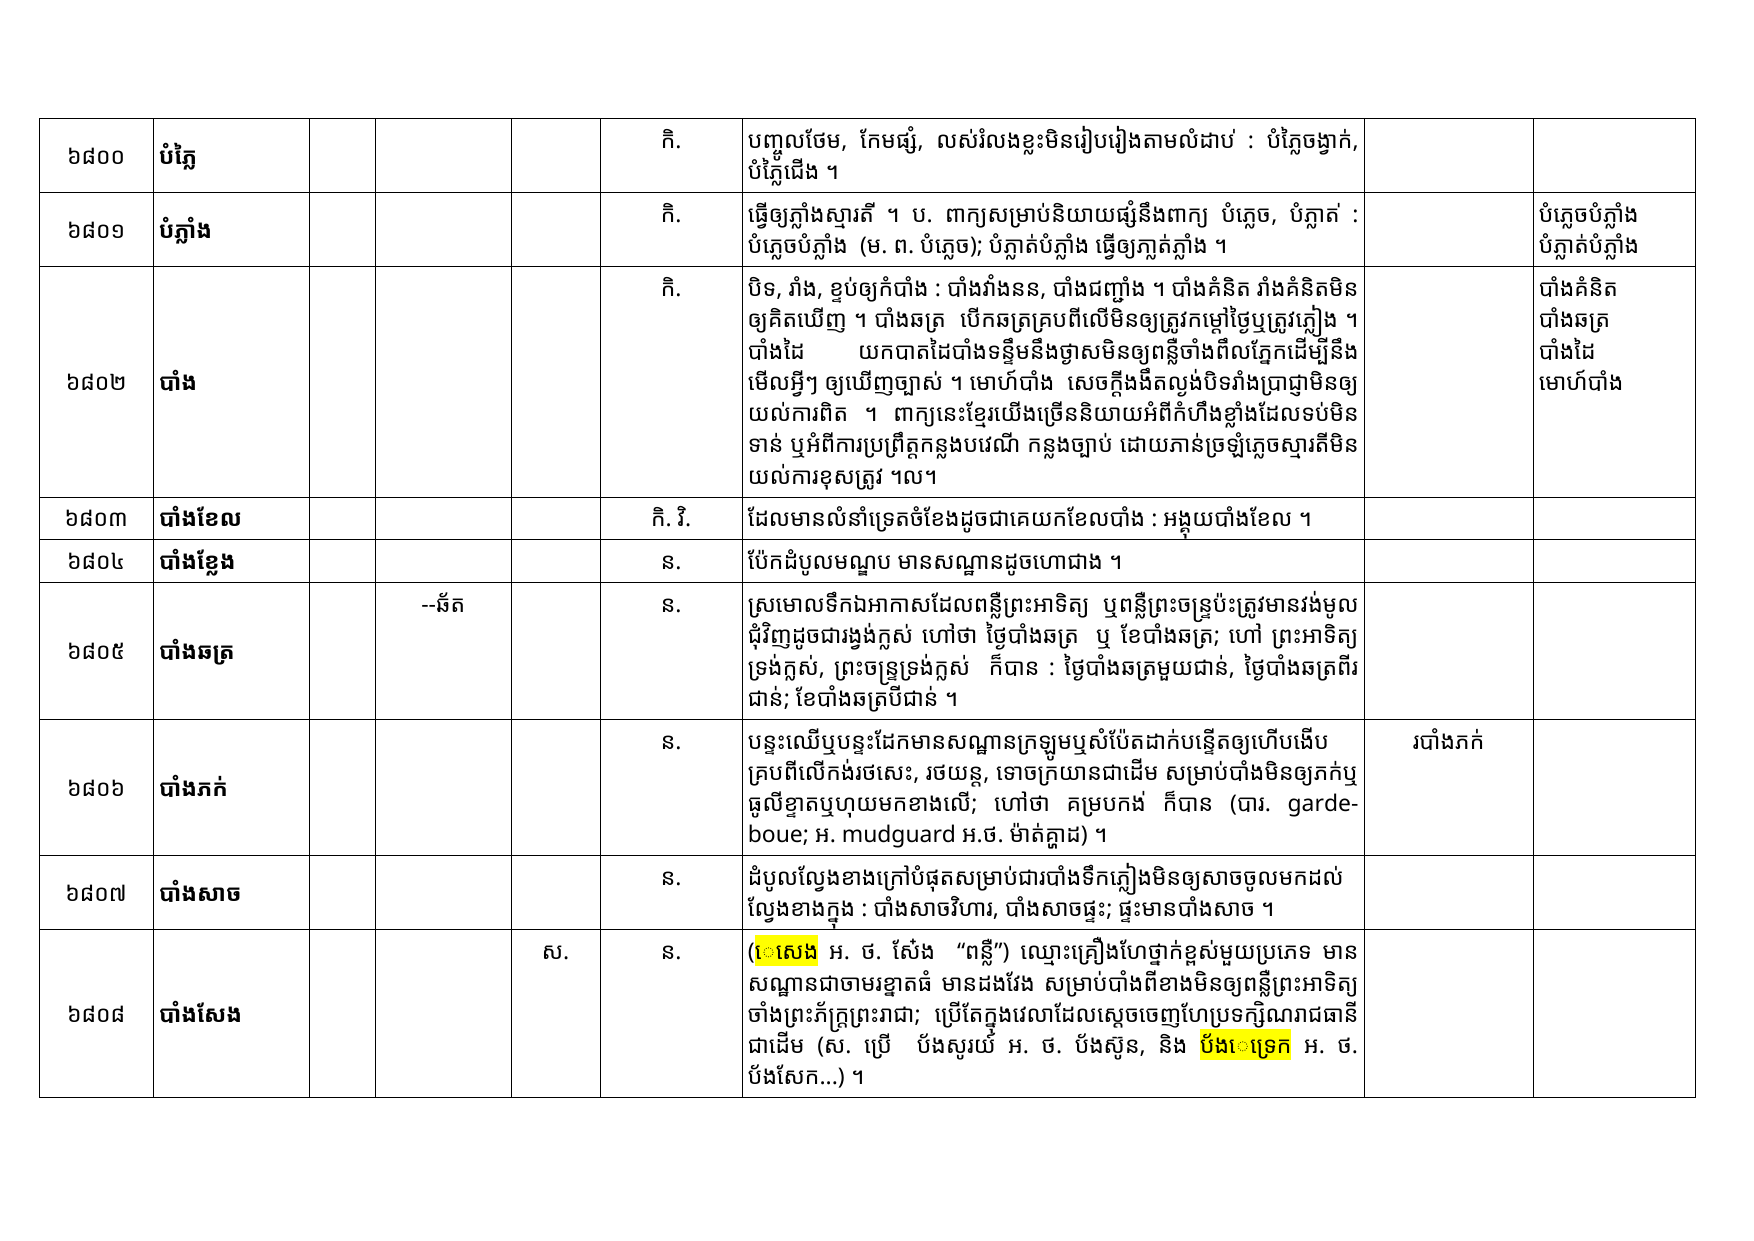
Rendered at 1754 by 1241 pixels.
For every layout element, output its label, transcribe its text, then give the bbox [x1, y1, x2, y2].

table_cell ៦៨០៧ [40, 856, 153, 929]
table_cell ប៉ែក​ដំបូល​មណ្ឌប មាន​សណ្ឋាន​ដូច​ហោ​ជាង ។ [743, 540, 1364, 582]
table_cell បាំង​គំនិត បាំង​ឆត្រ បាំង​ដៃ មោហ៍បាំង [1534, 267, 1695, 497]
table_cell បាំង​សាច [154, 856, 309, 929]
table_cell ៦៨០៤ [40, 540, 153, 582]
table_cell [1534, 720, 1695, 855]
table_cell [1534, 856, 1695, 929]
table_cell [512, 720, 600, 855]
table_cell [512, 856, 600, 929]
table_cell [310, 540, 375, 582]
table_cell [376, 856, 511, 929]
table_cell [1365, 267, 1533, 497]
table_cell បន្ទះ​ឈើ​ឬ​បន្ទះ​ដែក​មាន​សណ្ឋាន​ក្រឡូម​ឬ​សំប៉ែត​ដាក់​បន្ទើត​ឲ្យ​ហើប​ងើប​គ្រប​ពី​លើ​កង់​រថ​សេះ, រថយន្ត, ទោចក្រយាន​ជាដើម សម្រាប់​បាំង​មិន​ឲ្យ​ភក់​ឬ​ធូលី​ខ្ទាត​ឬ​ហុយ​មក​ខាង​លើ; ហៅ​ថា គម្រប​កង់ ក៏​បាន (បារ. garde-boue; អ. mudguard អ.​ថ. ម៉ាត់គ្ហាដ) ។ [743, 720, 1364, 855]
table_cell បំភ្លាំង [154, 193, 309, 266]
table_cell [512, 193, 600, 266]
table_cell [310, 583, 375, 719]
table_cell ៦៨០៨ [40, 930, 153, 1097]
table_cell [512, 119, 600, 192]
table_cell បំភ្លេច​បំភ្លាំង បំភ្លាត់​បំភ្លាំង [1534, 193, 1695, 266]
table_cell របាំង​ភក់ [1365, 720, 1533, 855]
table_cell [1534, 930, 1695, 1097]
table_cell ស. [512, 930, 600, 1097]
table_cell ៦៨០៦ [40, 720, 153, 855]
table_cell [512, 540, 600, 582]
table_cell ៦៨០១ [40, 193, 153, 266]
table_cell ធ្វើ​ឲ្យ​ភ្លាំង​ស្មារតី ។ ប. ពាក្យ​សម្រាប់​និយាយ​ផ្សំ​នឹង​ពាក្យ បំភ្លេច, បំភ្លាត់ : បំភ្លេច​បំភ្លាំង (ម. ព. បំភ្លេច); បំភ្លាត់​បំភ្លាំង ធ្វើ​ឲ្យ​ភា្លត់​ភ្លាំង ។ [743, 193, 1364, 266]
table_cell [1365, 583, 1533, 719]
table_cell [310, 193, 375, 266]
table_cell [376, 720, 511, 855]
table_cell បាំង​ខ្លែង [154, 540, 309, 582]
table_cell [1365, 540, 1533, 582]
table_cell បាំង​ឆត្រ [154, 583, 309, 719]
table_cell ន. [601, 720, 742, 855]
table_cell ន. [601, 930, 742, 1097]
table_cell កិ. [601, 193, 742, 266]
table_cell --ឆ័ត [376, 583, 511, 719]
table_cell បាំង [154, 267, 309, 497]
table_cell [1534, 540, 1695, 582]
table_cell [1365, 930, 1533, 1097]
table_cell [376, 119, 511, 192]
table_cell [376, 930, 511, 1097]
table_cell [1365, 193, 1533, 266]
table_cell កិ. វិ. [601, 498, 742, 539]
table_cell ៦៨០៥ [40, 583, 153, 719]
table_cell (េសេង អ. ថ. សែ៎ង “ពន្លឺ”) ឈ្មោះ​គ្រឿង​ហែ​ថ្នាក់​ខ្ពស់​មួយ​ប្រភេទ មាន​សណ្ឋាន​ជា​ចាមរ​ខ្នាត​ធំ មាន​ដង​វែង សម្រាប់​បាំង​ពី​ខាង​មិន​ឲ្យ​ពន្លឺ​ព្រះ​អាទិត្យ​ចាំង​ព្រះ​ភ័ក្ត្រ​ព្រះ​រាជា; ប្រើ​តែ​ក្នុង​វេលា​ដែល​ស្ដេច​ចេញ​ហែ​ប្រទក្សិណ​រាជ​ធានី​ជាដើម (ស. ប្រើ ប័ងសូរយ៍ អ. ថ. ប័ងស៊ូន, និង ប័ង​េទ្រេក អ. ថ. ប័ងសែក...) ។ [743, 930, 1364, 1097]
table_cell បាំង​សែង [154, 930, 309, 1097]
table_cell ដែល​មាន​លំនាំ​ទ្រេត​ចំខែង​ដូច​ជា​គេ​យក​ខែល​បាំង : អង្គុយ​បាំង​ខែល ។ [743, 498, 1364, 539]
table_cell [376, 498, 511, 539]
table_cell ន. [601, 583, 742, 719]
table_cell [310, 267, 375, 497]
table_cell [1534, 583, 1695, 719]
table_cell ន. [601, 540, 742, 582]
table_cell កិ. [601, 119, 742, 192]
table_cell [310, 856, 375, 929]
table_cell បាំង​ភក់ [154, 720, 309, 855]
table_cell [512, 498, 600, 539]
table_cell កិ. [601, 267, 742, 497]
table_cell ៦៨០២ [40, 267, 153, 497]
table_cell បញ្ចូល​ថែម, កែម​ផ្សំ, លស់​រំលង​ខ្លះ​មិន​រៀបរៀង​តាម​លំដាប់ : បំភ្លៃ​ចង្វាក់, បំភ្លៃ​ជើង ។ [743, 119, 1364, 192]
table_cell [512, 583, 600, 719]
table_cell [376, 193, 511, 266]
table_cell [310, 930, 375, 1097]
table_cell ស្រមោល​ទឹក​ឯ​អាកាស​ដែល​ពន្លឺ​ព្រះ​អាទិត្យ ឬ​ពន្លឺ​ព្រះ​ចន្ទ្រ​ប៉ះ​ត្រូវ​មាន​វង់​មូល​ជុំ​វិញ​ដូច​ជា​រង្វង់​ក្លស់ ហៅ​ថា ថ្ងៃ​បាំង​ឆត្រ ឬ ខែ​បាំង​ឆត្រ; ហៅ ព្រះ​អាទិត្យ​ទ្រង់​ក្លស់, ព្រះ​ចន្ទ្រ​ទ្រង់​ក្លស់ ក៏​បាន : ថ្ងៃ​បាំង​ឆត្រ​មួយ​ជាន់, ថ្ងៃ​បាំង​ឆត្រ​ពីរ​ជាន់; ខែ​បាំង​ឆត្រ​បី​ជាន់ ។ [743, 583, 1364, 719]
table_cell [376, 267, 511, 497]
table_cell [376, 540, 511, 582]
table_cell បិទ, រាំង, ខ្ទប់​ឲ្យ​កំបាំង : បាំង​វាំងនន, បាំង​ជញ្ជាំង ។ បាំង​គំនិត រាំង​គំនិត​មិន​ឲ្យ​គិត​ឃើញ ។ បាំង​ឆត្រ បើក​ឆត្រ​គ្រប​ពី​លើ​មិន​ឲ្យ​ត្រូវ​កម្ដៅ​ថ្ងៃ​ឬ​ត្រូវ​ភ្លៀង ។ បាំង​ដៃ យក​បាត​ដៃ​បាំង​ទន្ទឹម​នឹង​ថ្ងាស​មិន​ឲ្យ​ពន្លឺ​ចាំង​ពឹល​ភ្នែក​​ដើម្បី​នឹង​មើល​អ្វីៗ​ ឲ្យ​ឃើញ​ច្បាស់ ។ មោហ៍​បាំង សេចក្ដី​ងងឹត​ល្ងង់​បិទ​រាំង​ប្រាជ្ញា​មិន​ឲ្យ​យល់​ការ​ពិត ។ ពាក្យ​នេះ​ខ្មែរ​យើង​ច្រើន​និយាយ​អំពី​កំហឹង​ខ្លាំង​ដែល​ទប់​មិន​ទាន់ ឬ​អំពី​ការ​ប្រព្រឹត្ត​កន្លង​បវេណី កន្លង​ច្បាប់ ដោយ​ភាន់​ច្រឡំ​ភ្លេច​ស្មារតី​មិន​យល់​ការ​ខុស​ត្រូវ ។ល។ [743, 267, 1364, 497]
table_cell [310, 720, 375, 855]
table_cell ន. [601, 856, 742, 929]
table_cell ៦៨០០ [40, 119, 153, 192]
table_cell [512, 267, 600, 497]
table_cell [1365, 498, 1533, 539]
table_cell [1534, 119, 1695, 192]
table_cell [1365, 856, 1533, 929]
table_cell [1534, 498, 1695, 539]
table_cell ដំបូល​ល្វែង​ខាង​ក្រៅ​បំផុត​សម្រាប់​ជា​របាំង​ទឹក​ភ្លៀង​មិន​ឲ្យ​សាច​ចូល​មក​ដល់​ល្វែង​ខាង​ក្នុង : បាំង​សាច​វិហារ, បាំង​សាច​ផ្ទះ; ផ្ទះ​មាន​បាំង​សាច ។ [743, 856, 1364, 929]
table_cell [310, 119, 375, 192]
table_cell បាំង​ខែល [154, 498, 309, 539]
table_cell [1365, 119, 1533, 192]
table_cell ៦៨០៣ [40, 498, 153, 539]
table_cell [310, 498, 375, 539]
table_cell បំភ្លៃ [154, 119, 309, 192]
